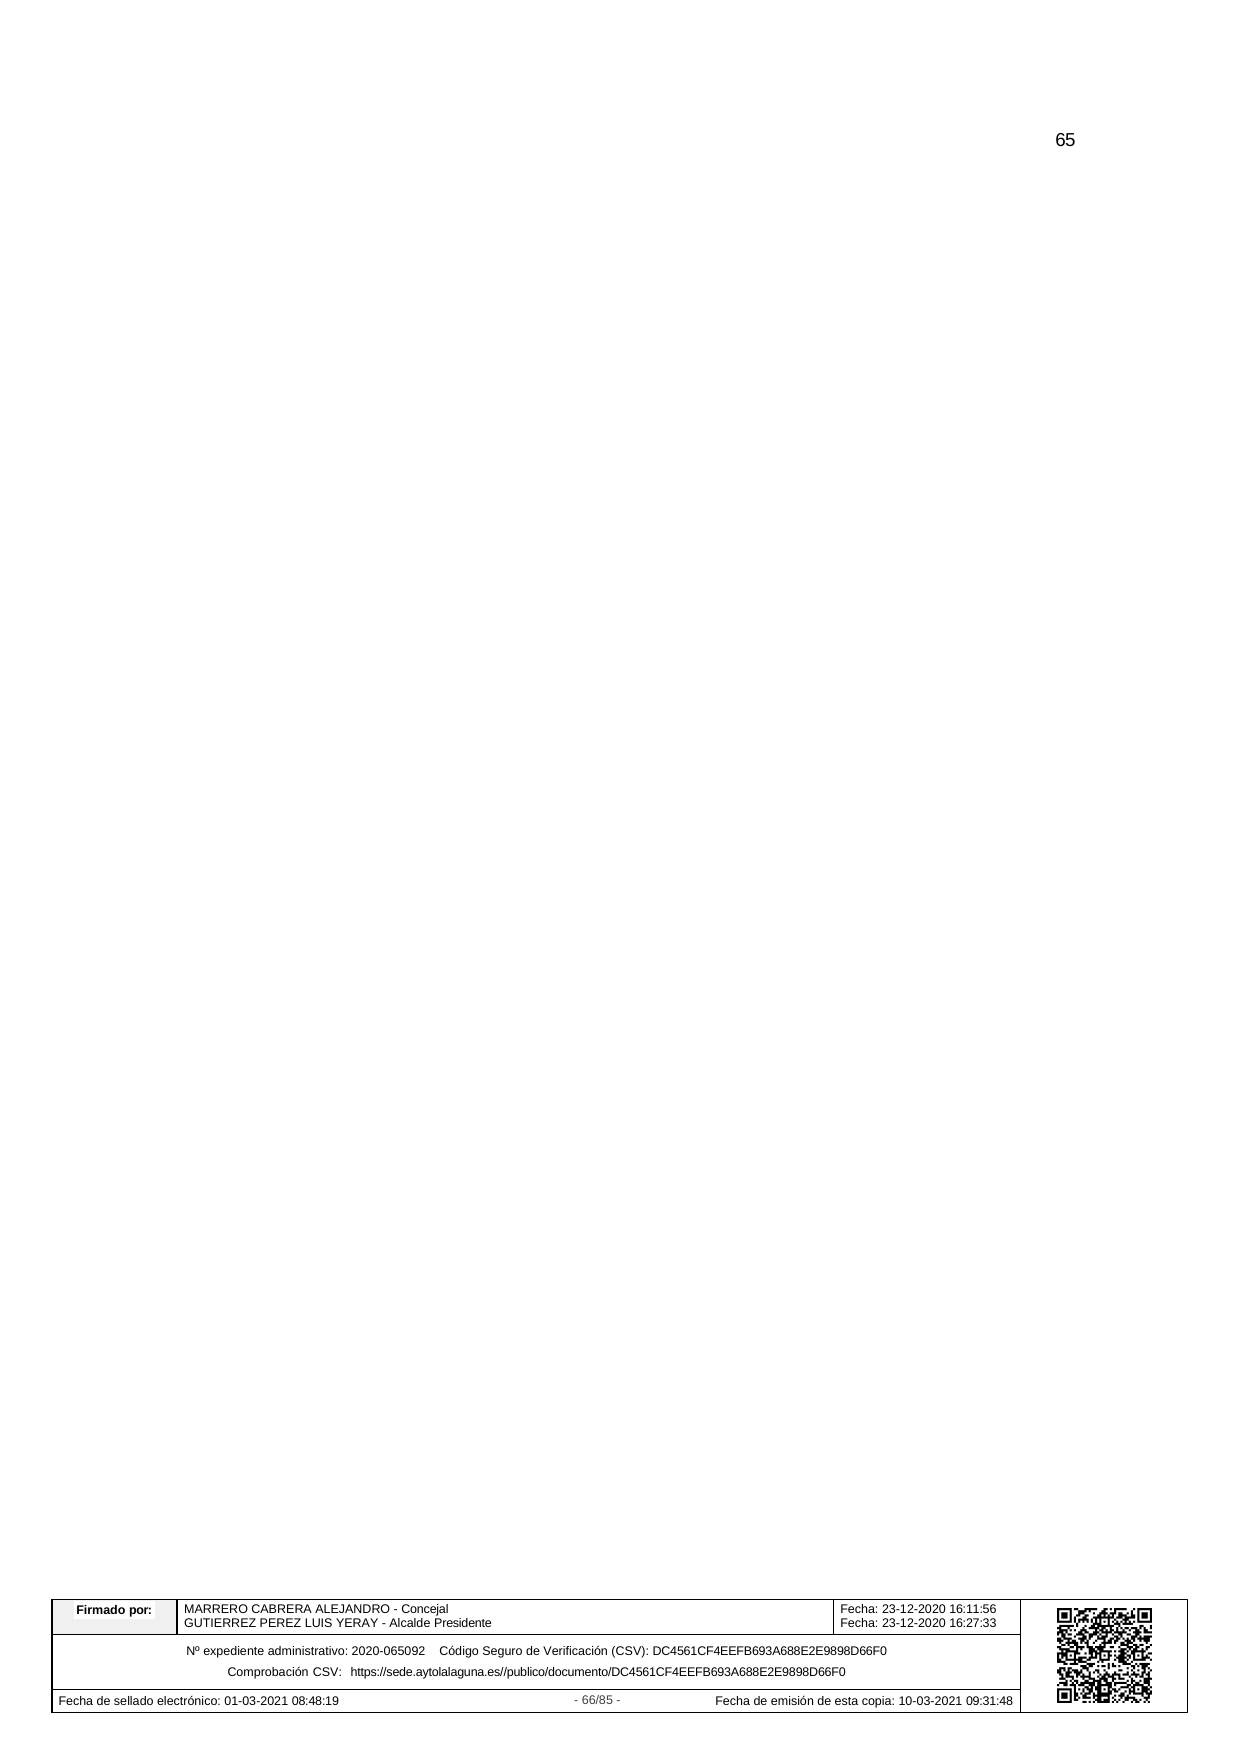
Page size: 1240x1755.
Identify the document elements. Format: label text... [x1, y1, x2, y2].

text 65 [175, 129, 1076, 151]
